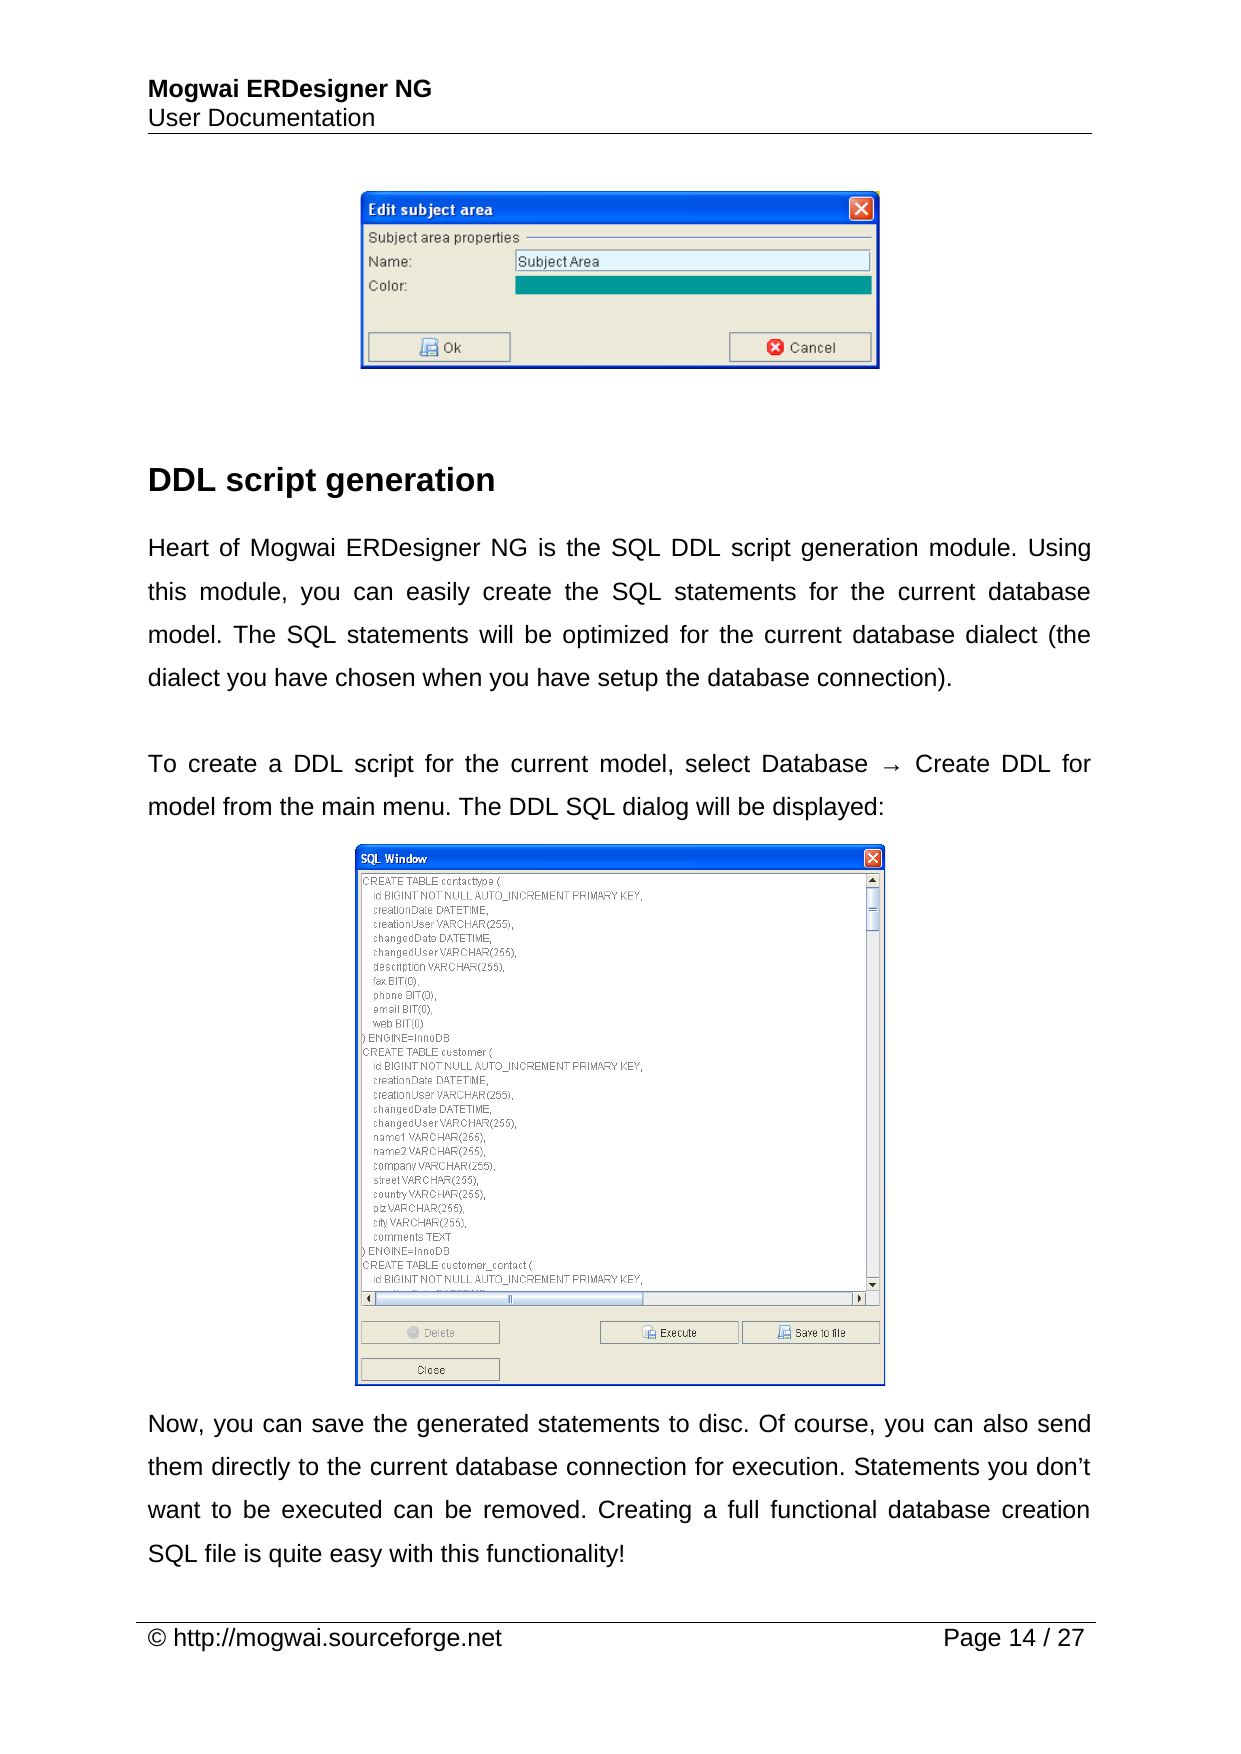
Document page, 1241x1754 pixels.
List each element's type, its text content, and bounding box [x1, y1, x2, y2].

text Now, you can save the generated statements to disc. Of course, you can also send them directly to the current database connection for execution. Statements you don’t want to be executed can be removed. Creating a full functional database creation SQL file is quite easy with this functionality! [148, 1409, 1092, 1567]
picture [360, 191, 880, 369]
subtitle DDL script generation [148, 460, 1092, 498]
text To create a DDL script for the current model, select Database → Create DDL for model from the main menu. The DDL SQL dialog will be displayed: [148, 749, 1092, 821]
picture [355, 844, 886, 1386]
text Heart of Mogwai ERDesigner NG is the SQL DDL script generation module. Using this module, you can easily create the SQL statements for the current database model. The SQL statements will be optimized for the current database dialect (the dialect you have chosen when you have setup the database connection). [148, 533, 1092, 692]
